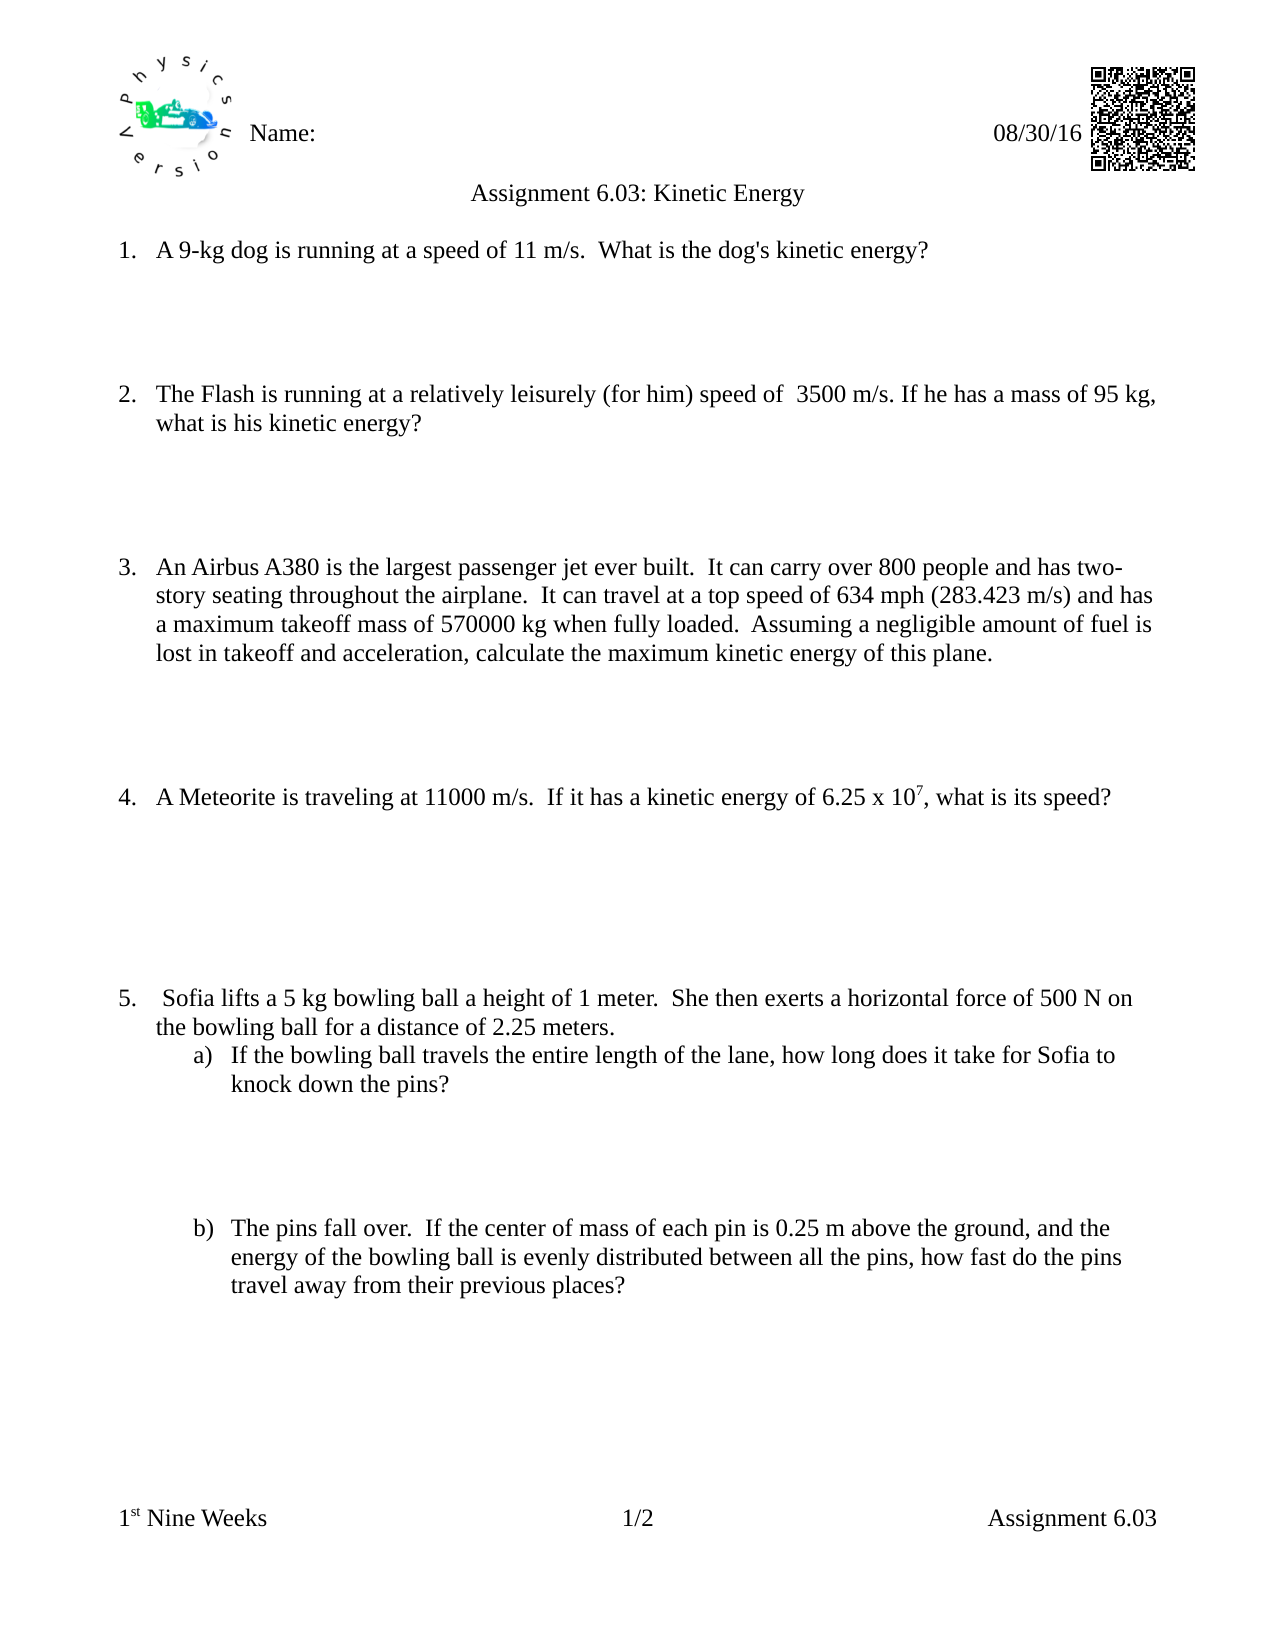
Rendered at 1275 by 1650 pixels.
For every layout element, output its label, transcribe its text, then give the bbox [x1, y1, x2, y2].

picture [1082, 58, 1203, 179]
list The Flash is running at a relatively leisurely (for him) speed of 3500 m/s. If he has a mass of 95 kg, what is his kinetic energy? [118, 379, 1157, 437]
list The pins fall over. If the center of mass of each pin is 0.25 m above the ground, and the energy of the bowling ball is evenly distributed between all the pins, how fast do the pins travel away from their previous places? [193, 1213, 1157, 1299]
list A 9-kg dog is running at a speed of 11 m/s. What is the dog's kinetic energy? [118, 236, 1157, 264]
list If the bowling ball travels the entire length of the lane, how long does it take for Sofia to knock down the pins? [193, 1041, 1157, 1098]
list A Meteorite is traveling at 11000 m/s. If it has a kinetic energy of 6.25 x 107, what is its speed? [118, 782, 1157, 811]
text Assignment 6.03: Kinetic Energy [118, 176, 1157, 207]
list An Airbus A380 is the largest passenger jet ever built. It can carry over 800 people and has two-story seating throughout the airplane. It can travel at a top speed of 634 mph (283.423 m/s) and has a maximum takeoff mass of 570000 kg when fully loaded. Assuming a negligible amount of fuel is lost in takeoff and acceleration, calculate the maximum kinetic energy of this plane. [118, 552, 1157, 667]
picture [119, 56, 232, 177]
list Sofia lifts a 5 kg bowling ball a height of 1 meter. She then exerts a horizontal force of 500 N on the bowling ball for a distance of 2.25 meters. [118, 983, 1157, 1041]
